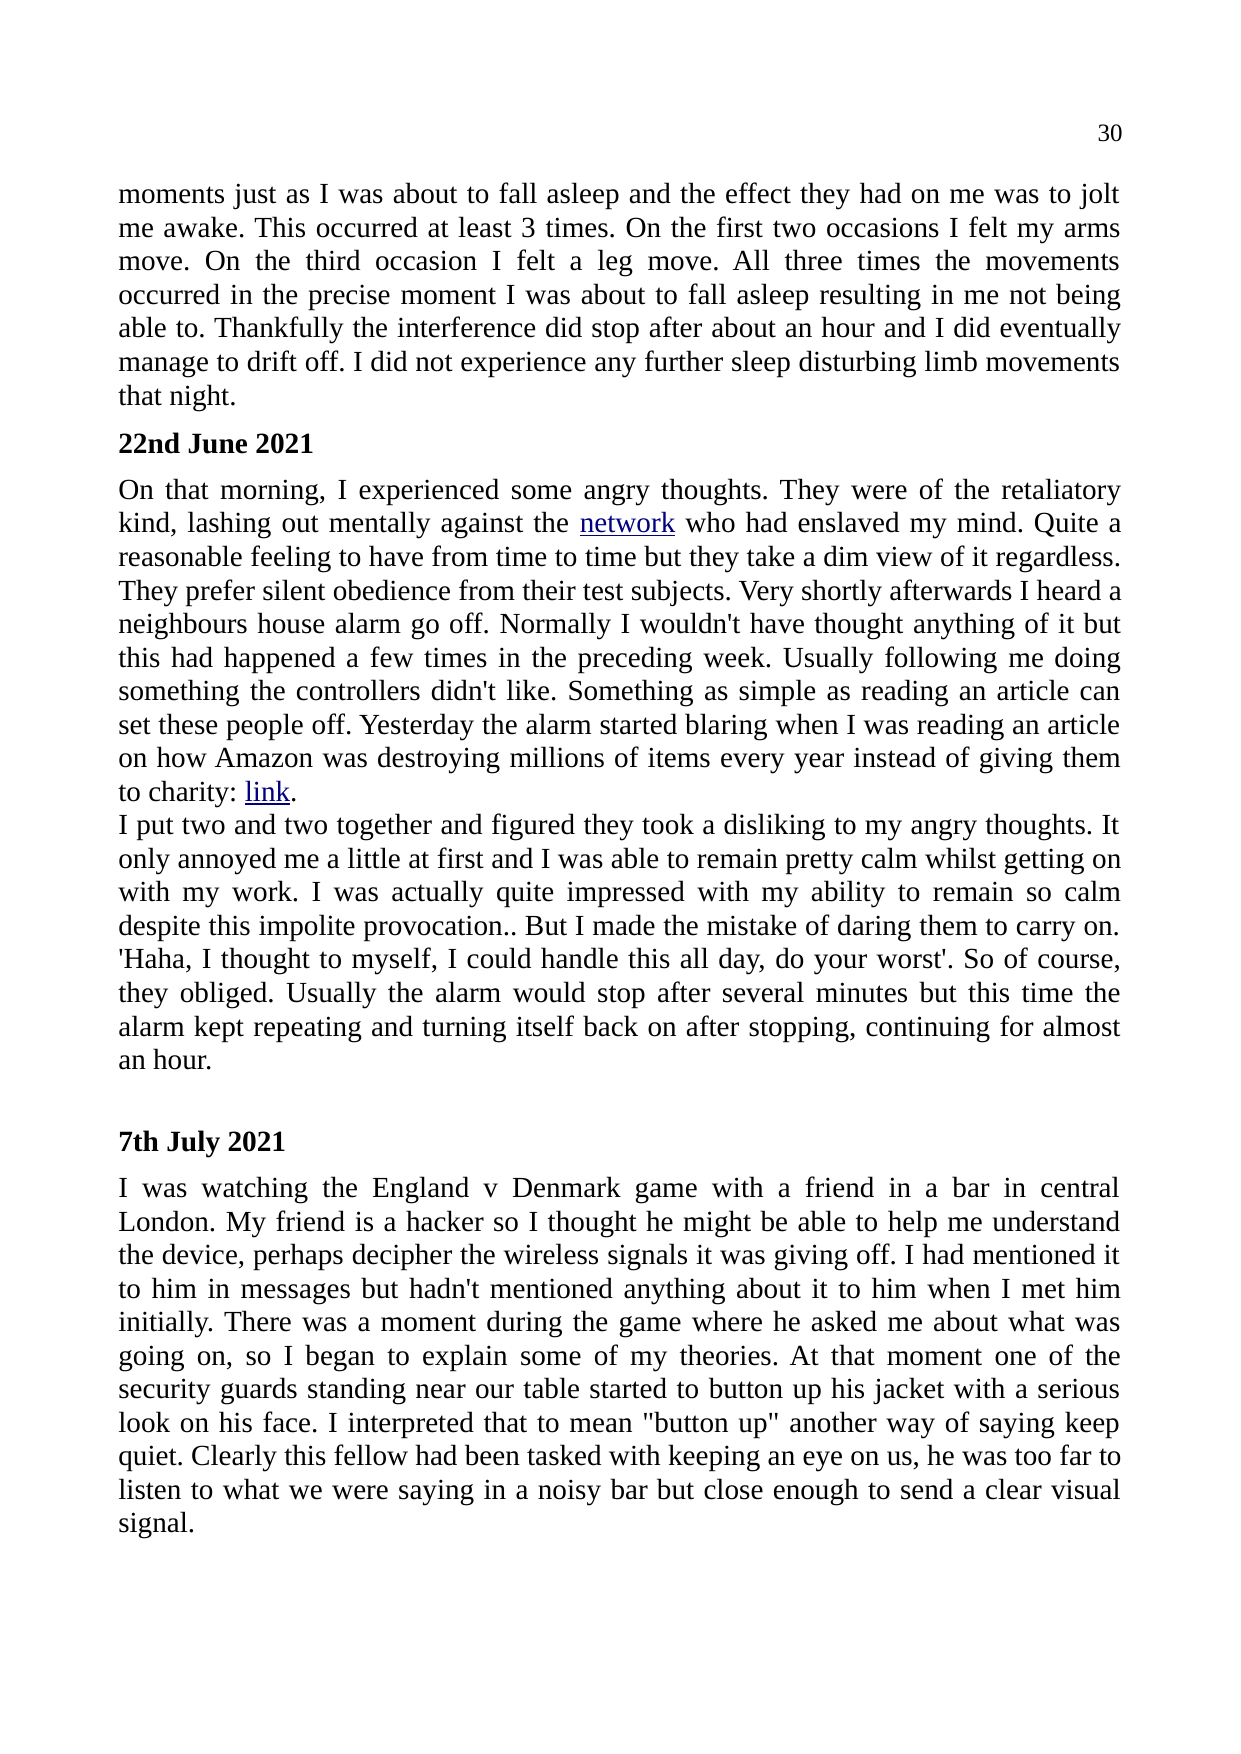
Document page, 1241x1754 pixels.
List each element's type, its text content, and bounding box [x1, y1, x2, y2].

subtitle 22nd June 2021 [118, 426, 1122, 459]
text moments just as I was about to fall asleep and the effect they had on me was to jolt me awake. This occurred at least 3 times. On the first two occasions I felt my arms move. On the third occasion I felt a leg move. All three times the movements occurred in the precise moment I was about to fall asleep resulting in me not being able to. Thankfully the interference did stop after about an hour and I did eventually manage to drift off. I did not experience any further sleep disturbing limb movements that night. [118, 176, 1122, 411]
text I put two and two together and figured they took a disliking to my angry thoughts. It only annoyed me a little at first and I was able to remain pretty calm whilst getting on with my work. I was actually quite impressed with my ability to remain so calm despite this impolite provocation.. But I made the mistake of daring them to carry on. 'Haha, I thought to myself, I could handle this all day, do your worst'. So of course, they obliged. Usually the alarm would stop after several minutes but this time the alarm kept repeating and turning itself back on after stopping, continuing for almost an hour. [118, 807, 1122, 1076]
text On that morning, I experienced some angry thoughts. They were of the retaliatory kind, lashing out mentally against the network who had enslaved my mind. Quite a reasonable feeling to have from time to time but they take a dim view of it regardless. They prefer silent obedience from their test subjects. Very shortly afterwards I heard a neighbours house alarm go off. Normally I wouldn't have thought anything of it but this had happened a few times in the preceding week. Usually following me doing something the controllers didn't like. Something as simple as reading an article can set these people off. Yesterday the alarm started blaring when I was reading an article on how Amazon was destroying millions of items every year instead of giving them to charity: link. [118, 472, 1122, 807]
subtitle 7th July 2021 [118, 1124, 1122, 1158]
text I was watching the England v Denmark game with a friend in a bar in central London. My friend is a hacker so I thought he might be able to help me understand the device, perhaps decipher the wireless signals it was giving off. I had mentioned it to him in messages but hadn't mentioned anything about it to him when I met him initially. There was a moment during the game where he asked me about what was going on, so I began to explain some of my theories. At that moment one of the security guards standing near our table started to button up his jacket with a serious look on his face. I interpreted that to mean "button up" another way of saying keep quiet. Clearly this fellow had been tasked with keeping an eye on us, he was too far to listen to what we were saying in a noisy bar but close enough to send a clear visual signal. [118, 1170, 1122, 1539]
